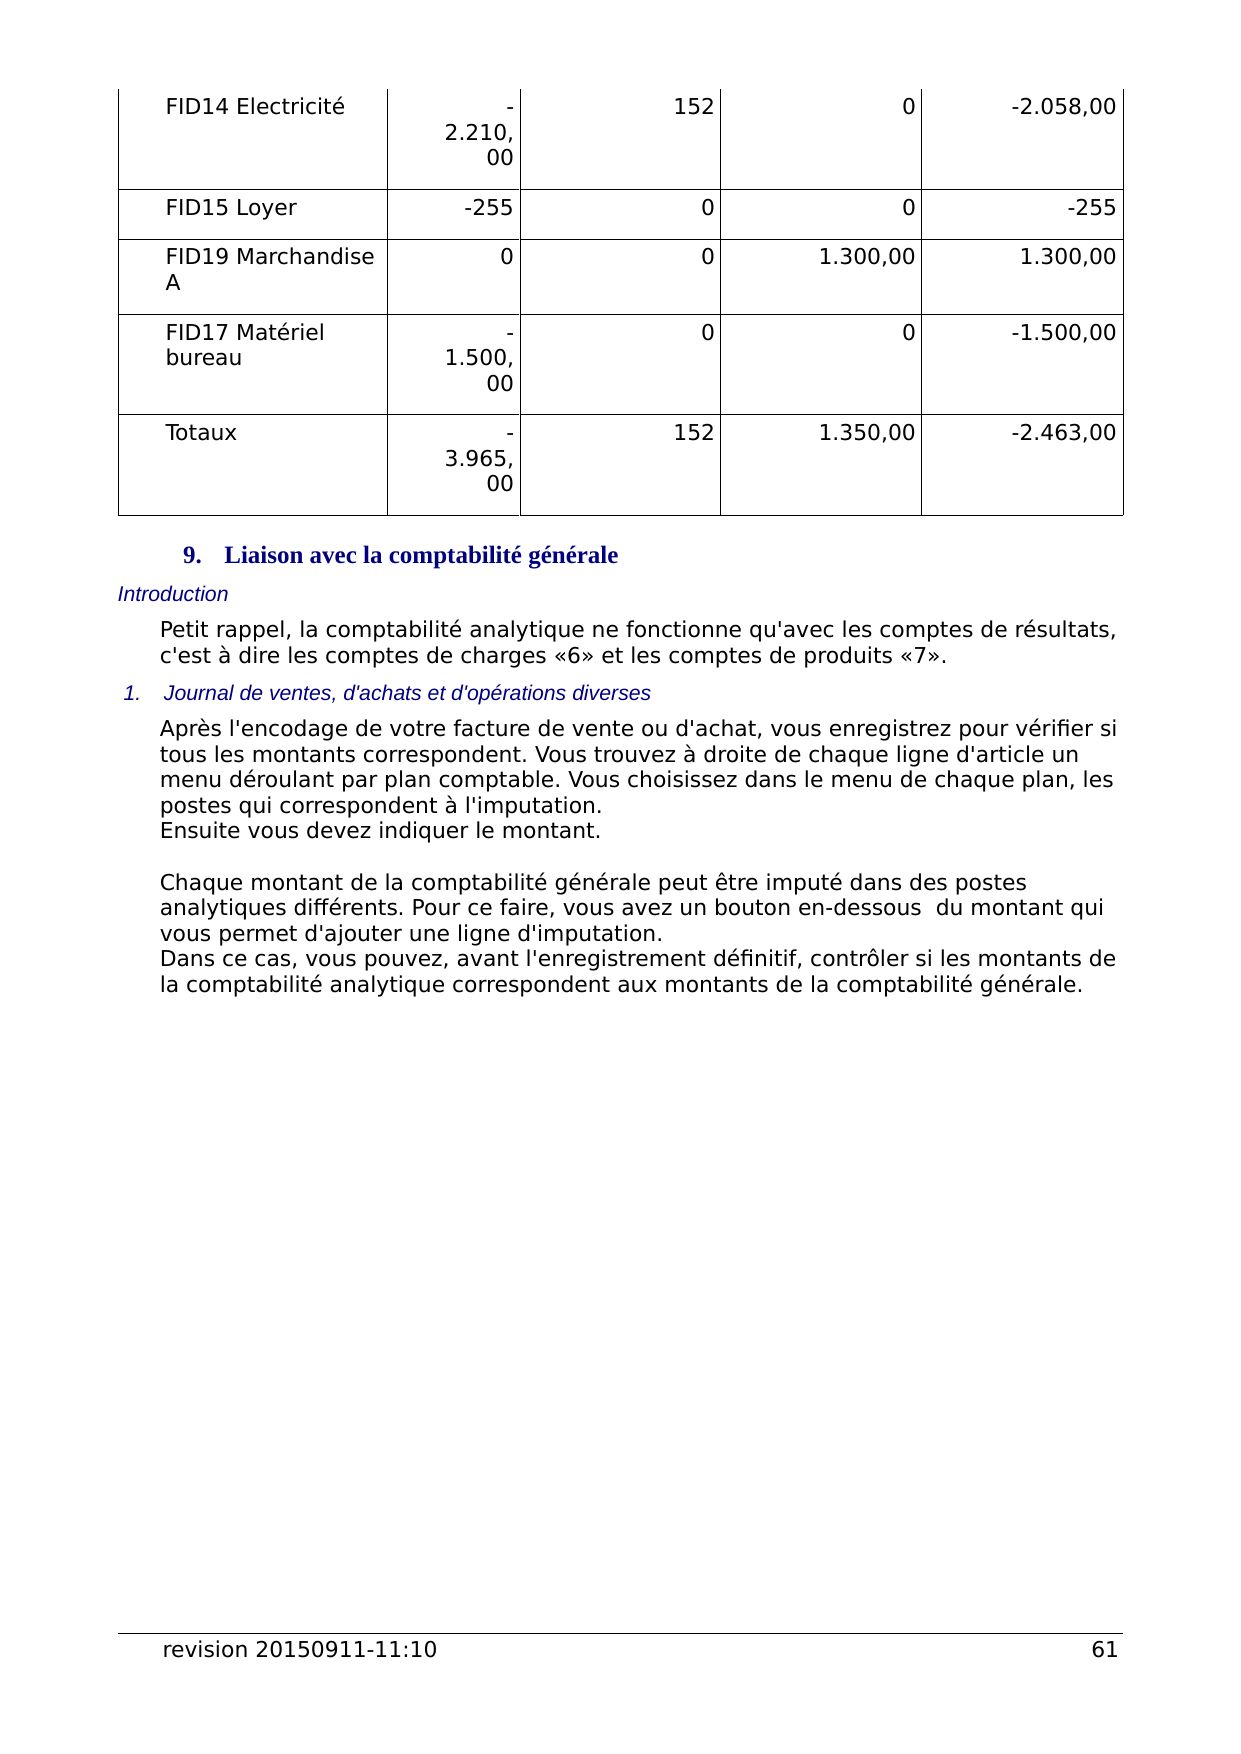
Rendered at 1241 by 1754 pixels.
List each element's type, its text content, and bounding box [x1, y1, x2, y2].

text Après l'encodage de votre facture de vente ou d'achat, vous enregistrez pour vérifier si tous les montants correspondent. Vous trouvez à droite de chaque ligne d'article un menu déroulant par plan comptable. Vous choisissez dans le menu de chaque plan, les postes qui correspondent à l'imputation. [159, 716, 1123, 818]
table_cell -3.965,00 [388, 415, 519, 515]
table_cell FID14 Electricité [119, 89, 387, 189]
table_cell -1.500,00 [922, 315, 1123, 414]
table_cell -255 [922, 190, 1123, 239]
text Ensuite vous devez indiquer le montant. [159, 818, 1123, 844]
table_cell FID19 Marchandise A [119, 240, 387, 314]
text Dans ce cas, vous pouvez, avant l'enregistrement définitif, contrôler si les montants de la comptabilité analytique correspondent aux montants de la comptabilité générale. [159, 946, 1123, 997]
text Petit rappel, la comptabilité analytique ne fonctionne qu'avec les comptes de résultats, c'est à dire les comptes de charges «6» et les comptes de produits «7». [159, 617, 1123, 668]
table_cell 0 [521, 240, 720, 314]
text Chaque montant de la comptabilité générale peut être imputé dans des postes analytiques différents. Pour ce faire, vous avez un bouton en-dessous du montant qui vous permet d'ajouter une ligne d'imputation. [159, 869, 1123, 946]
table_cell -2.463,00 [922, 415, 1123, 515]
table_cell -2.058,00 [922, 89, 1123, 189]
table_cell FID17 Matériel bureau [119, 315, 387, 414]
table_cell 0 [721, 315, 921, 414]
subtitle Liaison avec la comptabilité générale [177, 541, 1123, 569]
subtitle Journal de ventes, d'achats et d'opérations diverses [117, 680, 1123, 705]
table_cell 1.300,00 [721, 240, 921, 314]
table_cell -255 [388, 190, 519, 239]
table_cell -1.500,00 [388, 315, 519, 414]
table_cell 1.300,00 [922, 240, 1123, 314]
table_cell -2.210,00 [388, 89, 519, 189]
subtitle Introduction [117, 581, 1123, 606]
table_cell 1.350,00 [721, 415, 921, 515]
table_cell 152 [521, 89, 720, 189]
table_cell 0 [721, 190, 921, 239]
table_cell 0 [521, 315, 720, 414]
table_cell 152 [521, 415, 720, 515]
table_cell 0 [721, 89, 921, 189]
table_cell Totaux [119, 415, 387, 515]
table_cell FID15 Loyer [119, 190, 387, 239]
table_cell 0 [388, 240, 519, 314]
table_cell 0 [521, 190, 720, 239]
